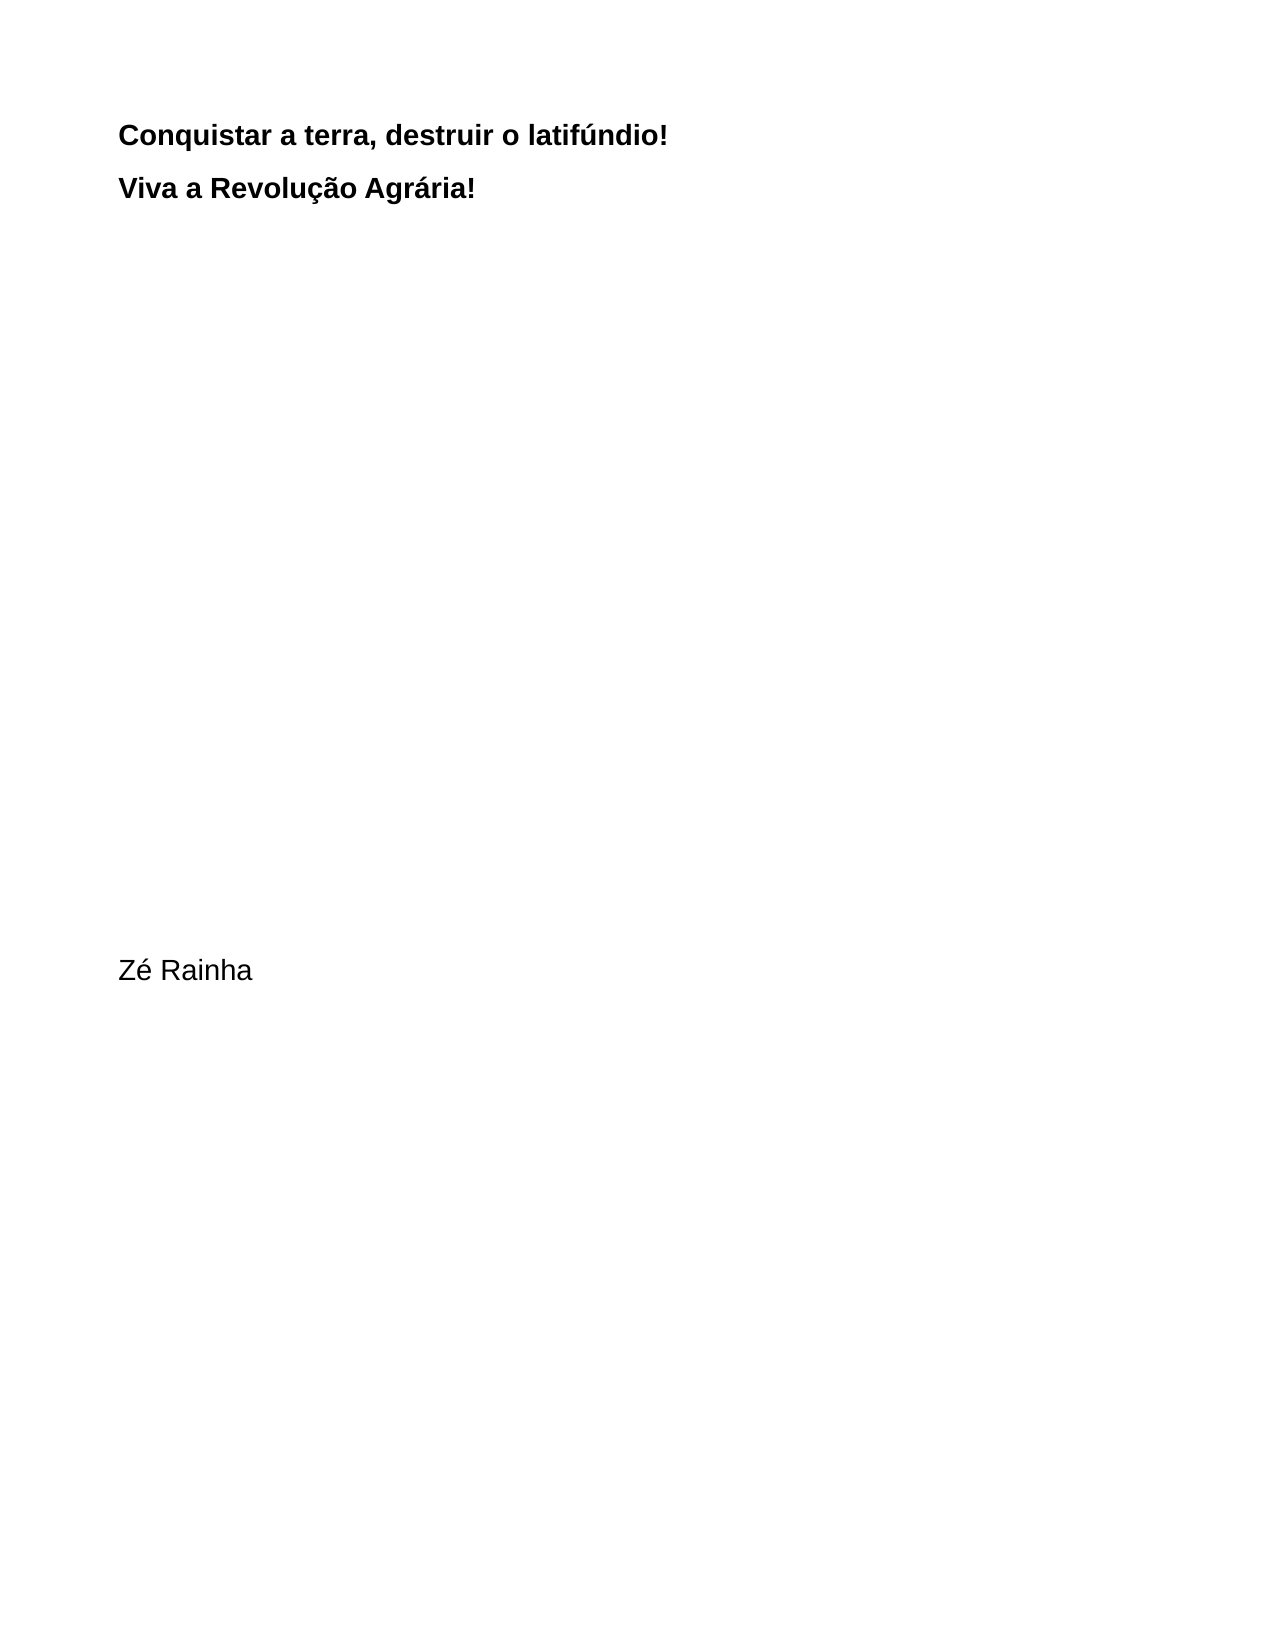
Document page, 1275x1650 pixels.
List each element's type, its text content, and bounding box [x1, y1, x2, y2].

text Conquistar a terra, destruir o latifúndio! [118, 118, 1157, 152]
text Viva a Revolução Agrária! [118, 171, 1157, 205]
text Zé Rainha [118, 224, 1157, 986]
